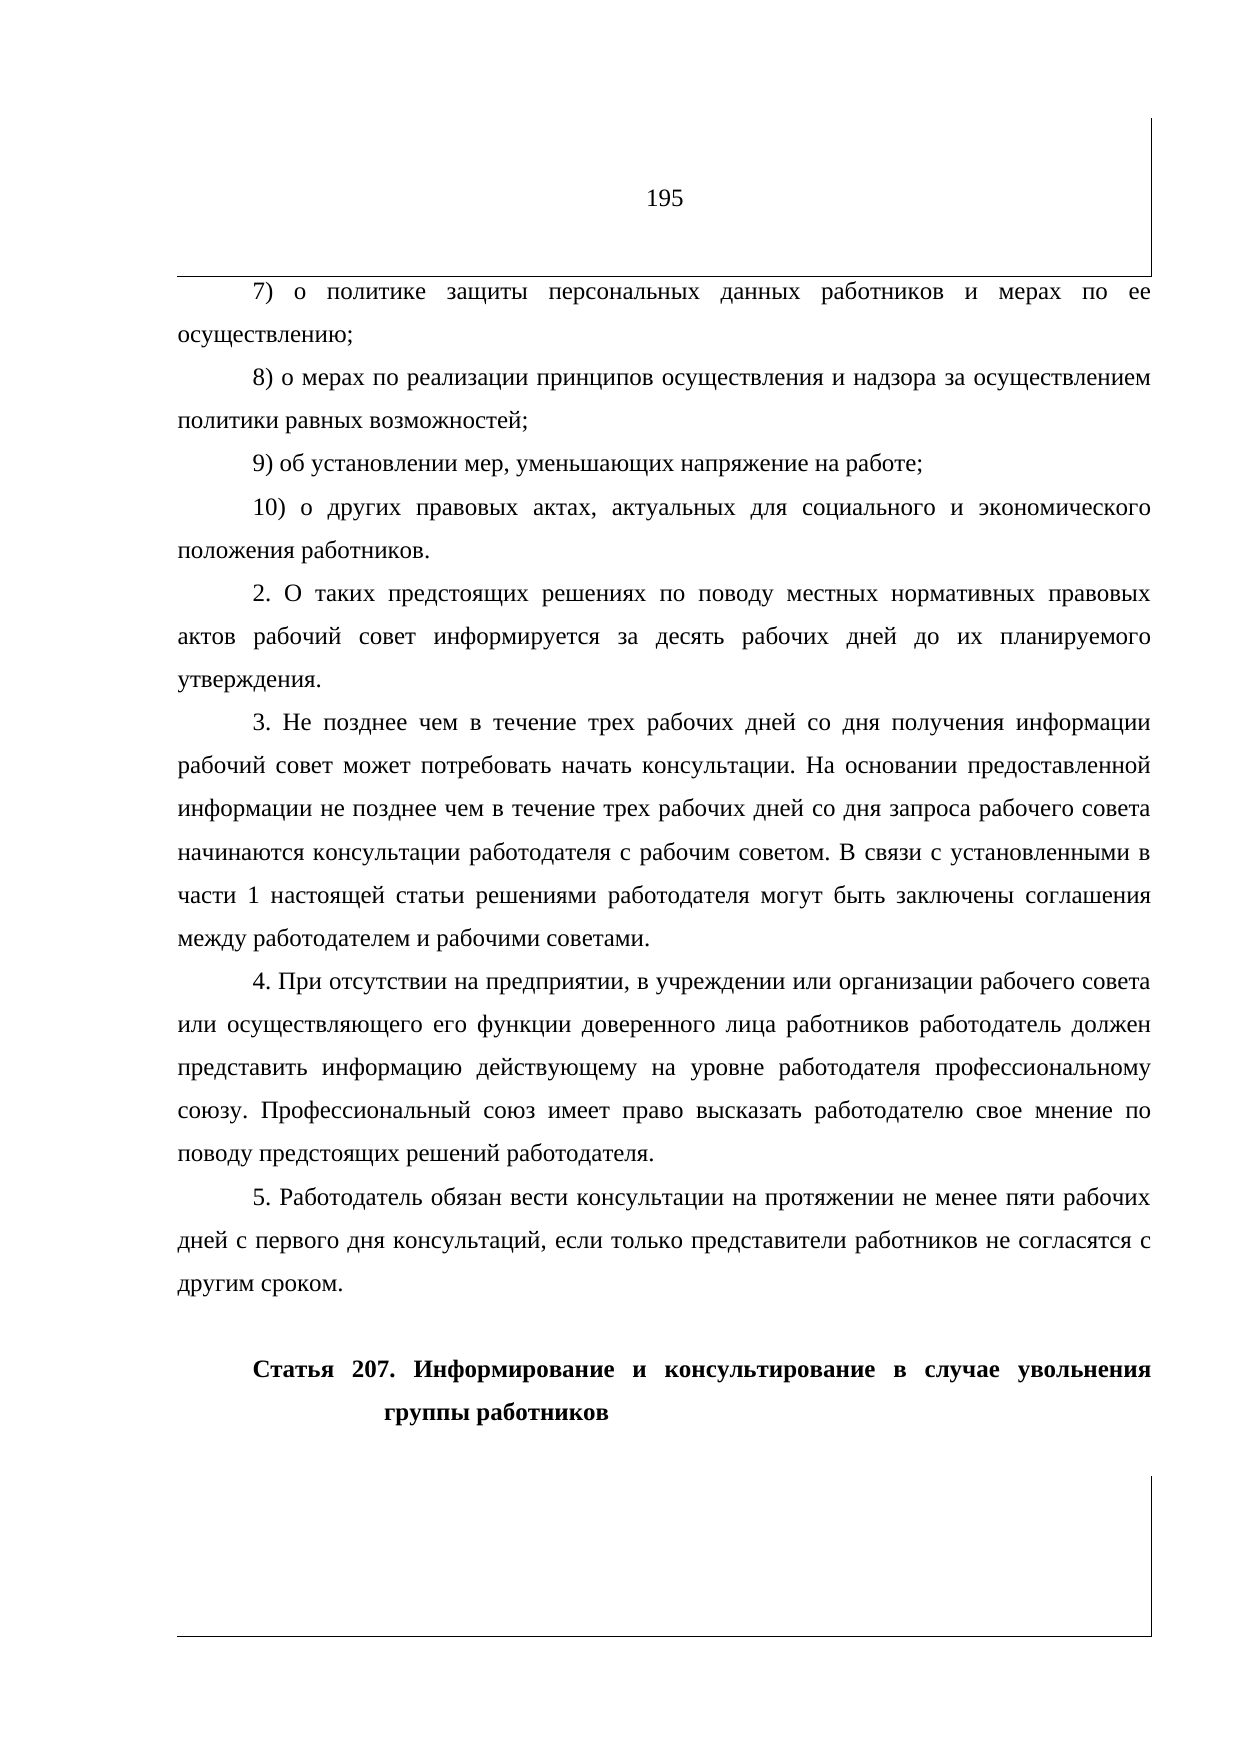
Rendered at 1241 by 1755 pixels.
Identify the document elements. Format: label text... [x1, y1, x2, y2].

text 7) о политике защиты персональных данных работников и мерах по ее осуществлению; [177, 276, 1152, 348]
text 2. О таких предстоящих решениях по поводу местных нормативных правовых актов рабочий совет информируется за десять рабочих дней до их планируемого утверждения. [177, 578, 1152, 693]
text Статья 207. Информирование и консультирование в случае увольнения группы работников [252, 1354, 1152, 1426]
text 4. При отсутствии на предприятии, в учреждении или организации рабочего совета или осуществляющего его функции доверенного лица работников работодатель должен представить информацию действующему на уровне работодателя профессиональному союзу. Профессиональный союз имеет право высказать работодателю свое мнение по поводу предстоящих решений работодателя. [177, 966, 1152, 1167]
text 10) о других правовых актах, актуальных для социального и экономического положения работников. [177, 492, 1152, 563]
text 9) об установлении мер, уменьшающих напряжение на работе; [177, 448, 1152, 477]
text 5. Работодатель обязан вести консультации на протяжении не менее пяти рабочих дней с первого дня консультаций, если только представители работников не согласятся с другим сроком. [177, 1182, 1152, 1297]
text 8) о мерах по реализации принципов осуществления и надзора за осуществлением политики равных возможностей; [177, 362, 1152, 434]
text 3. Не позднее чем в течение трех рабочих дней со дня получения информации рабочий совет может потребовать начать консультации. На основании предоставленной информации не позднее чем в течение трех рабочих дней со дня запроса рабочего совета начинаются консультации работодателя с рабочим советом. В связи с установленными в части 1 настоящей статьи решениями работодателя могут быть заключены соглашения между работодателем и рабочими советами. [177, 707, 1152, 952]
